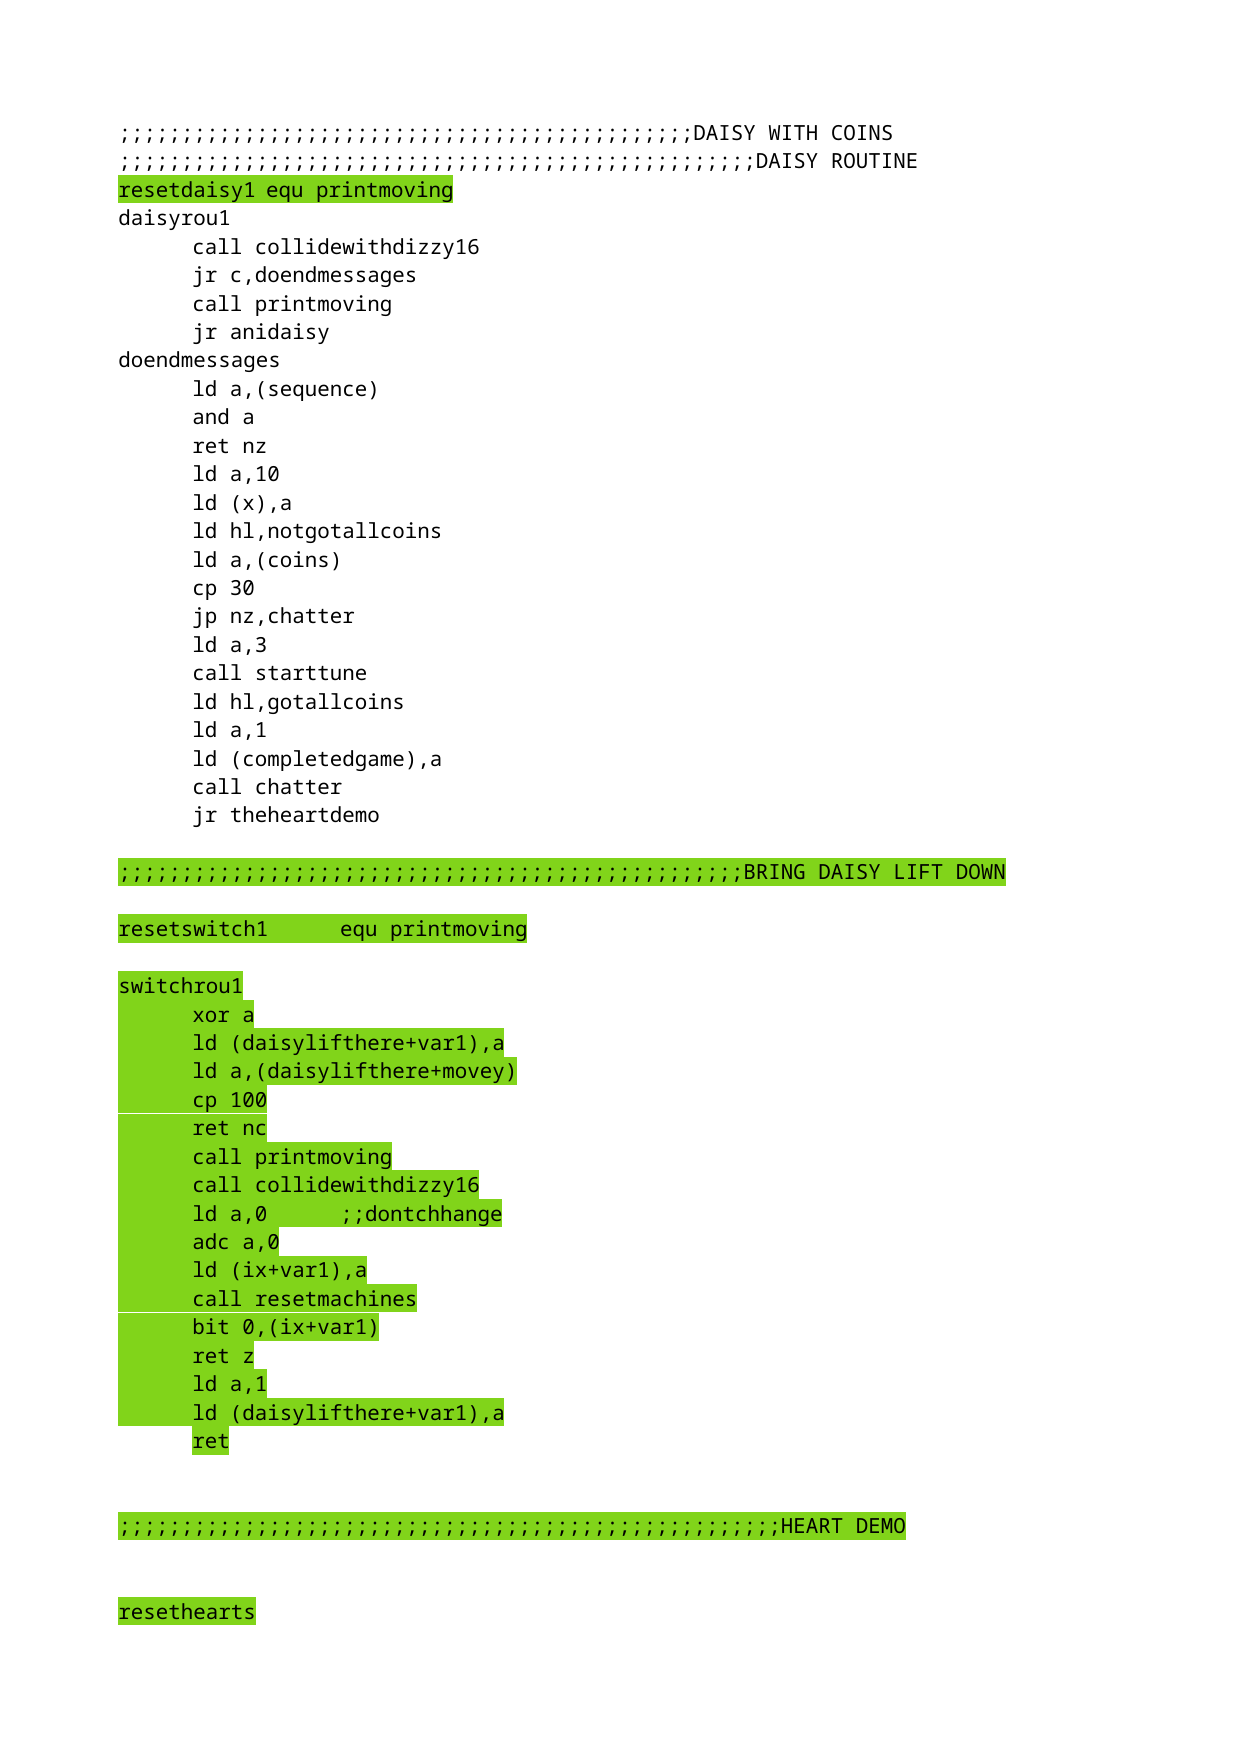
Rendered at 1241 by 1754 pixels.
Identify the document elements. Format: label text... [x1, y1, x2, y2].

text ret [118, 1426, 1122, 1455]
text ld (ix+var1),a [118, 1256, 1122, 1284]
text daisyrou1 [118, 203, 1122, 232]
text resetswitch1 equ printmoving [118, 914, 1122, 943]
text call resetmachines [118, 1284, 1122, 1312]
text ld a,0 ;;dontchhange [118, 1199, 1122, 1227]
text ld a,3 [118, 630, 1122, 658]
text ret z [118, 1341, 1122, 1369]
text ld a,1 [118, 1369, 1122, 1398]
text jp nz,chatter [118, 602, 1122, 630]
text ld (x),a [118, 488, 1122, 516]
text ld a,10 [118, 459, 1122, 488]
text cp 30 [118, 573, 1122, 602]
text call collidewithdizzy16 [118, 232, 1122, 260]
text call starttune [118, 658, 1122, 687]
text ;;;;;;;;;;;;;;;;;;;;;;;;;;;;;;;;;;;;;;;;;;;;;;;;;;BRING DAISY LIFT DOWN [118, 857, 1122, 886]
text and a [118, 402, 1122, 431]
text ld hl,gotallcoins [118, 687, 1122, 715]
text ;;;;;;;;;;;;;;;;;;;;;;;;;;;;;;;;;;;;;;;;;;;;;;;;;;;DAISY ROUTINE [118, 147, 1122, 175]
text ret nc [118, 1113, 1122, 1142]
text xor a [118, 1000, 1122, 1028]
text ld a,(coins) [118, 545, 1122, 573]
text jr c,doendmessages [118, 260, 1122, 289]
text ld (completedgame),a [118, 744, 1122, 772]
text resethearts [118, 1597, 1122, 1625]
text switchrou1 [118, 971, 1122, 1000]
text ld a,(sequence) [118, 374, 1122, 402]
text ld (daisylifthere+var1),a [118, 1398, 1122, 1426]
text cp 100 [118, 1085, 1122, 1113]
text ld a,(daisylifthere+movey) [118, 1057, 1122, 1085]
text ld a,1 [118, 715, 1122, 744]
text call printmoving [118, 289, 1122, 317]
text adc a,0 [118, 1227, 1122, 1256]
text call collidewithdizzy16 [118, 1170, 1122, 1199]
text jr anidaisy [118, 317, 1122, 346]
text call chatter [118, 772, 1122, 801]
text doendmessages [118, 346, 1122, 374]
text bit 0,(ix+var1) [118, 1312, 1122, 1341]
text resetdaisy1 equ printmoving [118, 175, 1122, 203]
text call printmoving [118, 1142, 1122, 1170]
text ld hl,notgotallcoins [118, 516, 1122, 545]
text ;;;;;;;;;;;;;;;;;;;;;;;;;;;;;;;;;;;;;;;;;;;;;;;;;;;;;HEART DEMO [118, 1512, 1122, 1540]
text ld (daisylifthere+var1),a [118, 1028, 1122, 1057]
text ;;;;;;;;;;;;;;;;;;;;;;;;;;;;;;;;;;;;;;;;;;;;;;DAISY WITH COINS [118, 118, 1122, 147]
text jr theheartdemo [118, 801, 1122, 829]
text ret nz [118, 431, 1122, 459]
